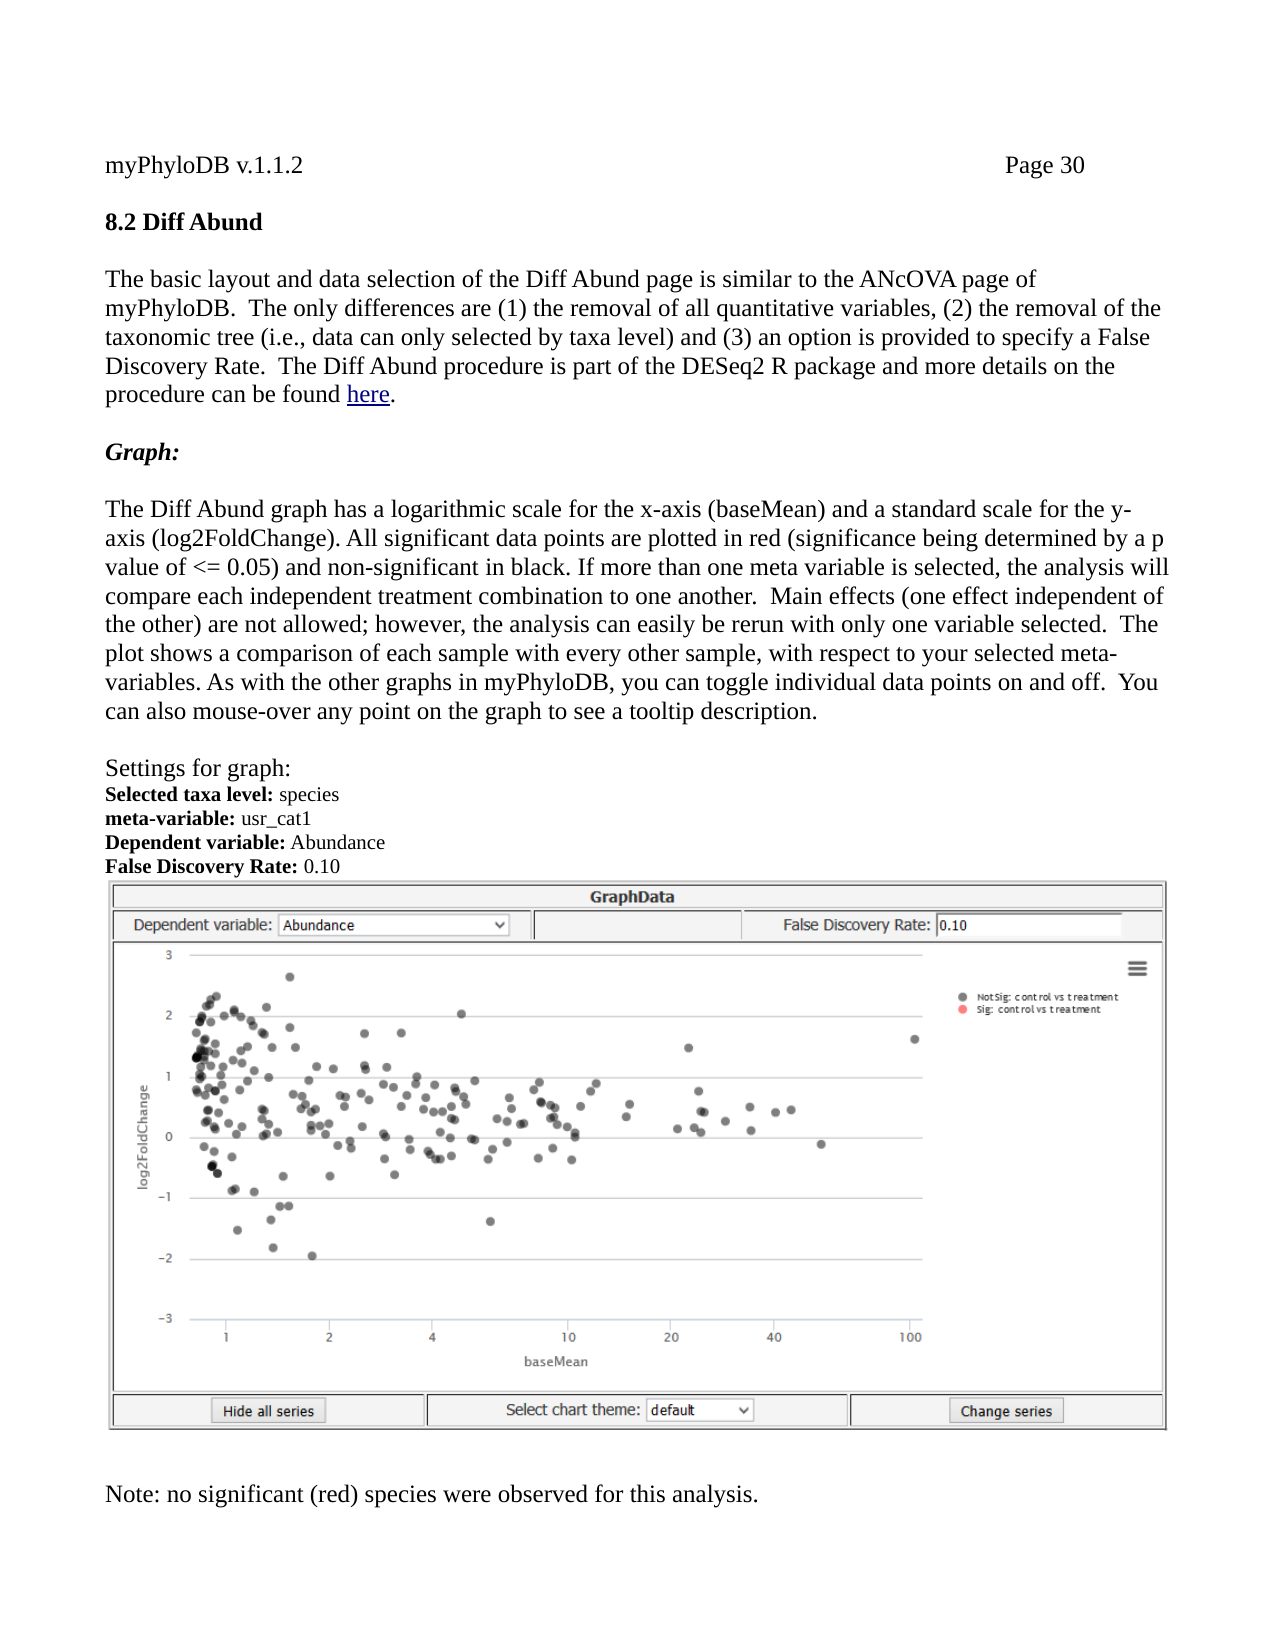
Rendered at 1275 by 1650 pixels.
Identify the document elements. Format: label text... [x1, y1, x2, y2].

text meta-variable: usr_cat1 [105, 806, 1170, 830]
text Dependent variable: Abundance [105, 830, 1170, 854]
text The Diff Abund graph has a logarithmic scale for the x-axis (baseMean) and a standard scale for the y-axis (log2FoldChange). All significant data points are plotted in red (significance being determined by a p value of <= 0.05) and non-significant in black. If more than one meta variable is selected, the analysis will compare each independent treatment combination to one another. Main effects (one effect independent of the other) are not allowed; however, the analysis can easily be rerun with only one variable selected. The plot shows a comparison of each sample with every other sample, with respect to your selected meta-variables. As with the other graphs in myPhyloDB, you can toggle individual data points on and off. You can also mouse-over any point on the graph to see a tooltip description. [105, 494, 1170, 724]
picture [105, 878, 1170, 1432]
text Graph: [105, 437, 1170, 466]
text Settings for graph: [105, 753, 1170, 782]
text The basic layout and data selection of the Diff Abund page is similar to the ANcOVA page of myPhyloDB. The only differences are (1) the removal of all quantitative variables, (2) the removal of the taxonomic tree (i.e., data can only selected by taxa level) and (3) an option is provided to specify a False Discovery Rate. The Diff Abund procedure is part of the DESeq2 R package and more details on the procedure can be found here. [105, 264, 1170, 408]
text Selected taxa level: species [105, 782, 1170, 806]
text Note: no significant (red) species were observed for this analysis. [105, 1479, 1170, 1508]
text False Discovery Rate: 0.10 [105, 854, 1170, 878]
text 8.2 Diff Abund [105, 207, 1170, 236]
